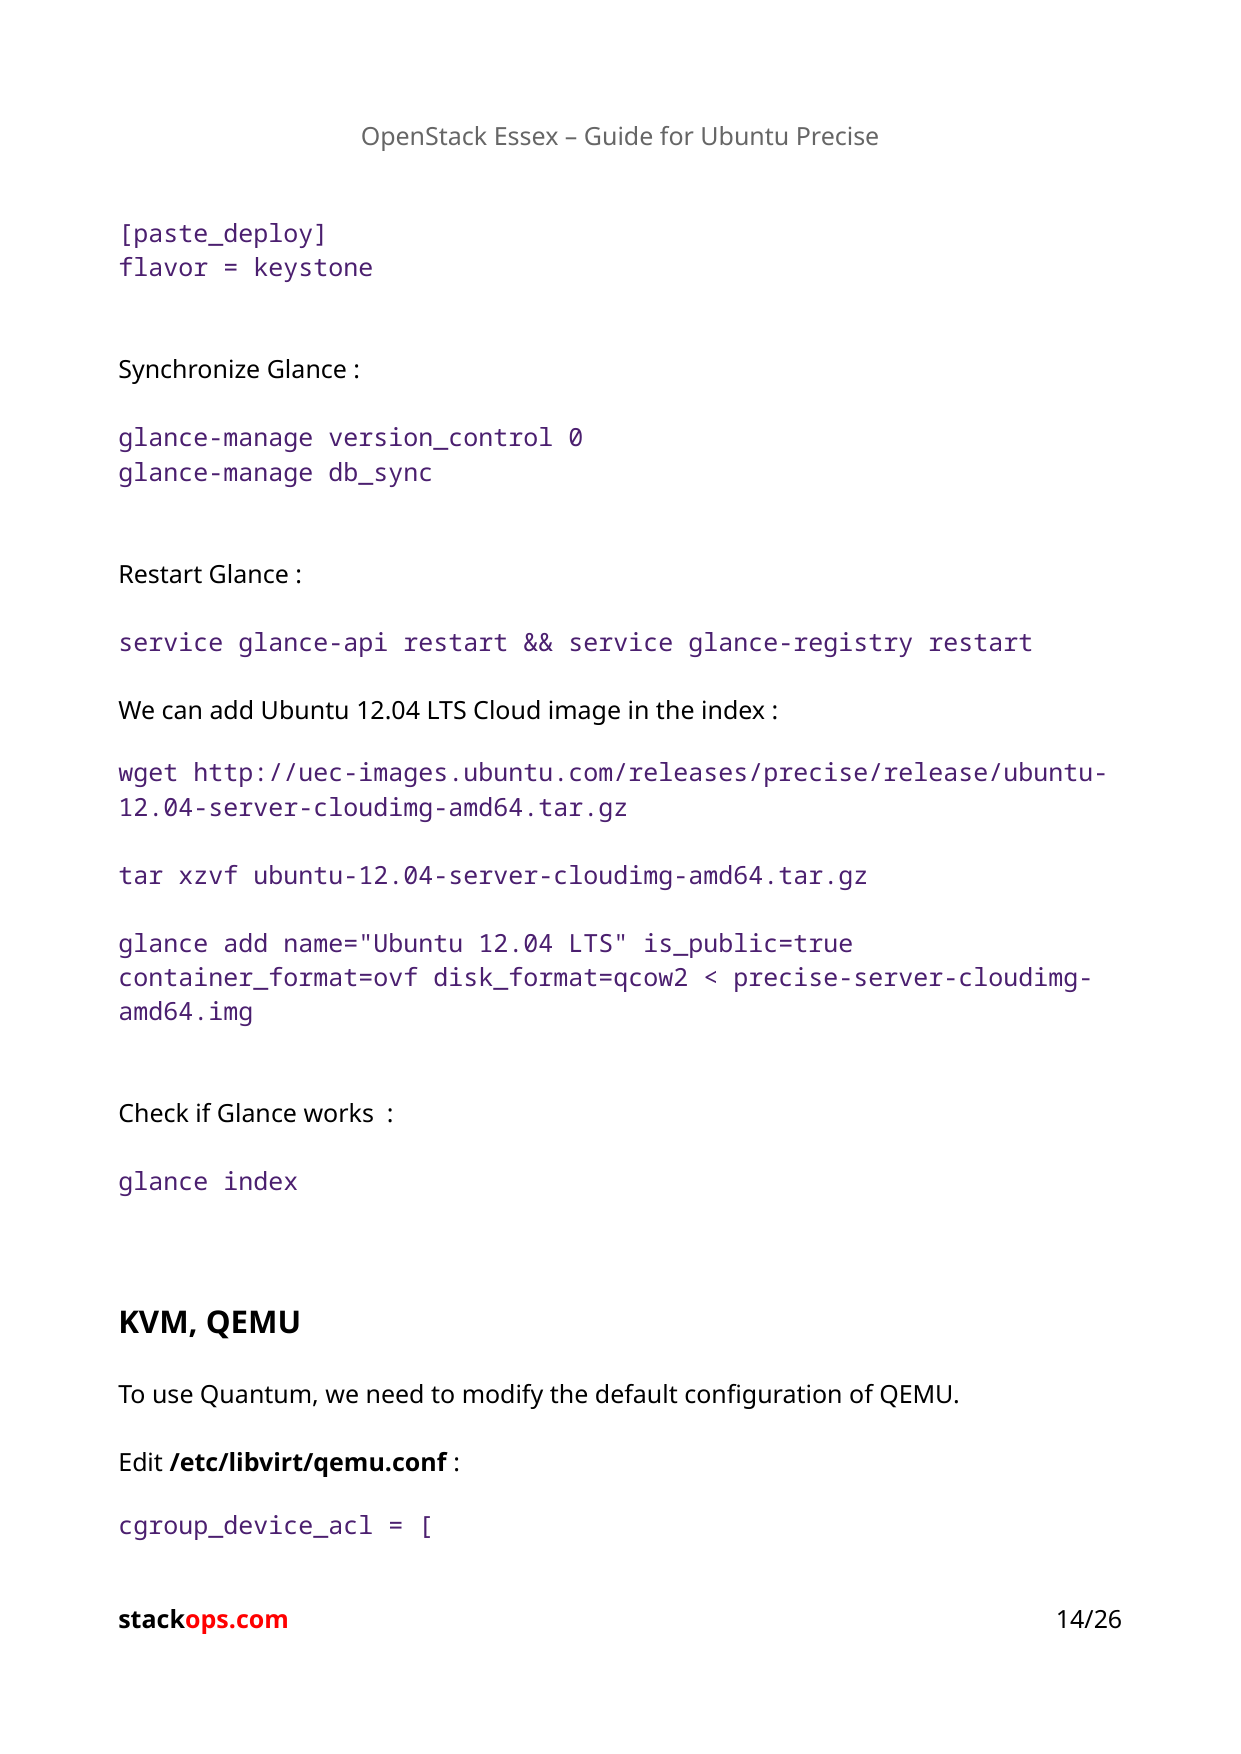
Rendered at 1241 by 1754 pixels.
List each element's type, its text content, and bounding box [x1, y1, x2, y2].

text cgroup_device_acl = [ [118, 1508, 1122, 1542]
text wget http://uec-images.ubuntu.com/releases/precise/release/ubuntu-12.04-server-cloudimg-amd64.tar.gz [118, 755, 1122, 823]
text Synchronize Glance : [118, 352, 1122, 386]
text glance-manage version_control 0 [118, 420, 1122, 454]
text To use Quantum, we need to modify the default configuration of QEMU. [118, 1377, 1122, 1411]
text flavor = keystone [118, 250, 1122, 284]
text KVM, QEMU [118, 1300, 1122, 1343]
text glance add name="Ubuntu 12.04 LTS" is_public=true container_format=ovf disk_format=qcow2 < precise-server-cloudimg-amd64.img [118, 925, 1122, 1028]
text Check if Glance works : [118, 1096, 1122, 1130]
text We can add Ubuntu 12.04 LTS Cloud image in the index : [118, 693, 1122, 727]
text service glance-api restart && service glance-registry restart [118, 624, 1122, 658]
text tar xzvf ubuntu-12.04-server-cloudimg-amd64.tar.gz [118, 857, 1122, 891]
text Restart Glance : [118, 556, 1122, 590]
text glance index [118, 1164, 1122, 1198]
text Edit /etc/libvirt/qemu.conf : [118, 1445, 1122, 1479]
text [paste_deploy] [118, 216, 1122, 250]
text glance-manage db_sync [118, 454, 1122, 488]
